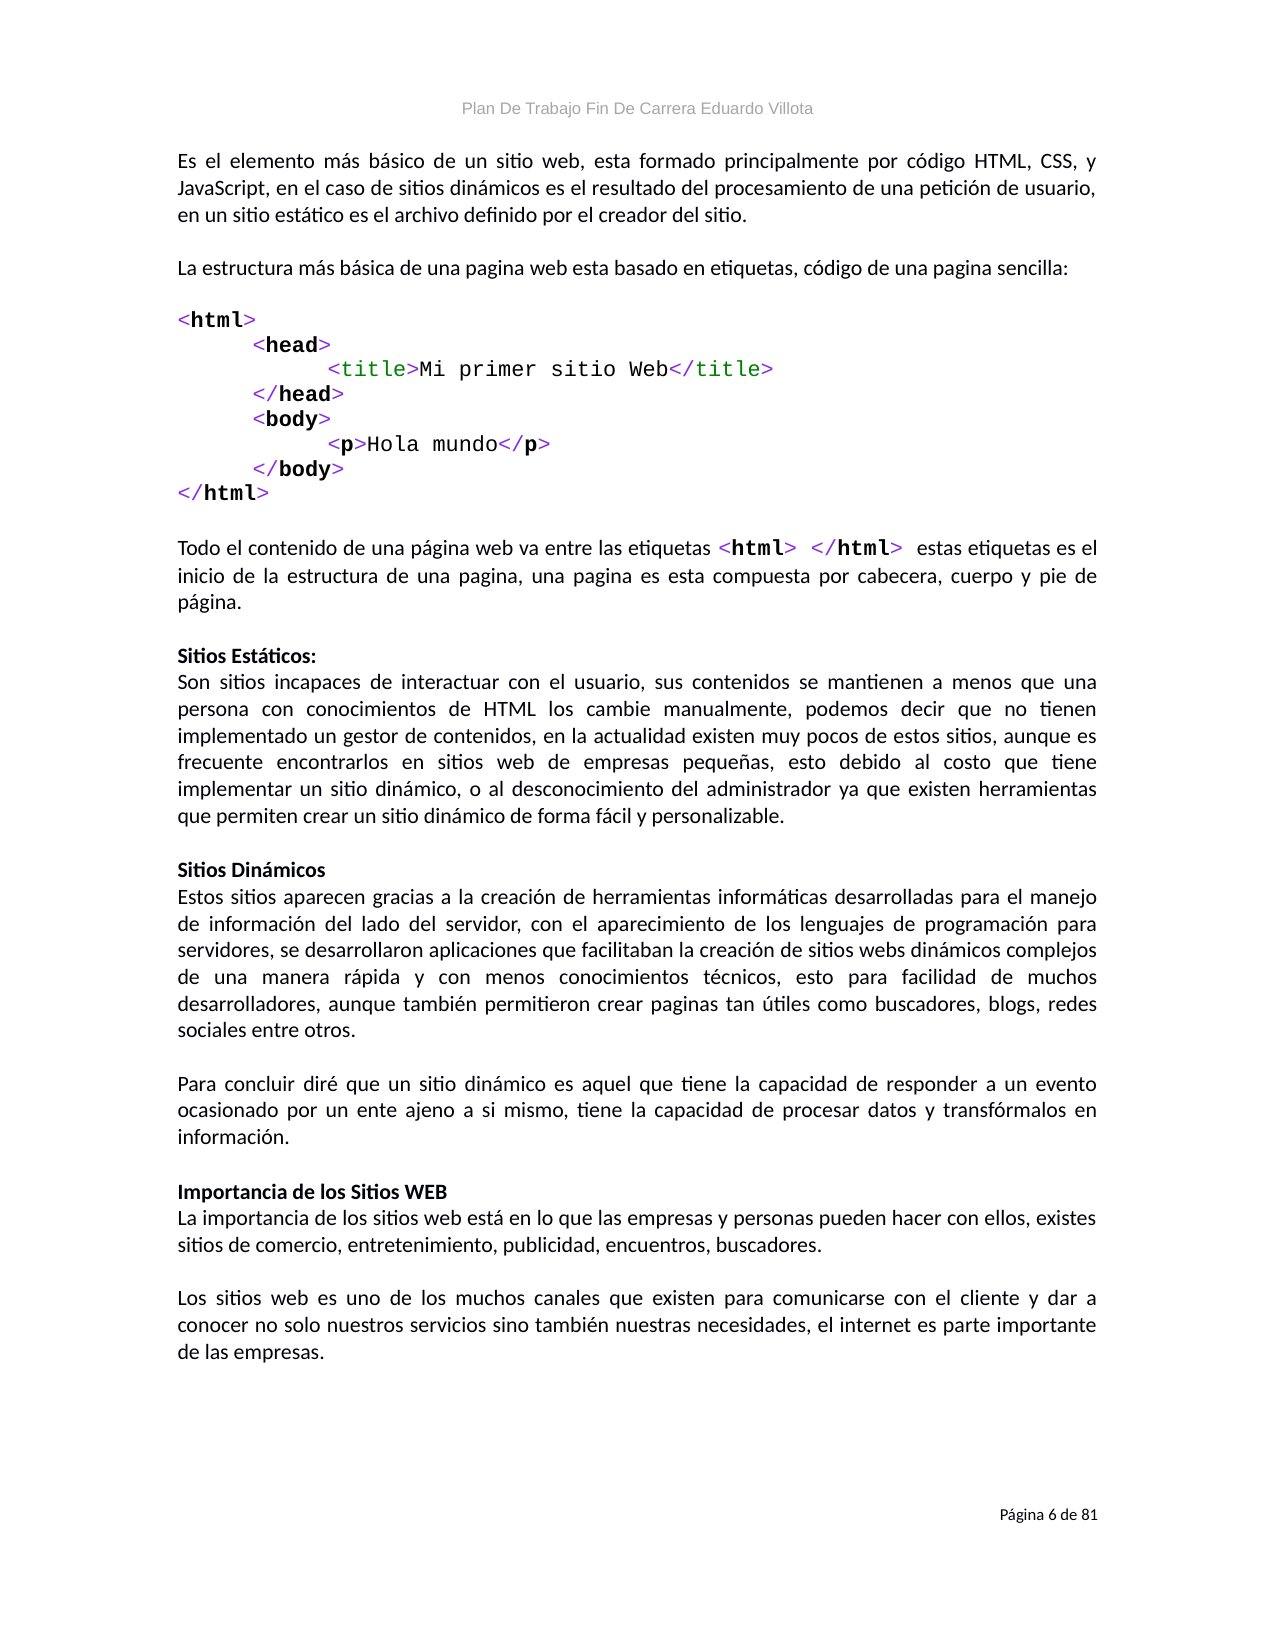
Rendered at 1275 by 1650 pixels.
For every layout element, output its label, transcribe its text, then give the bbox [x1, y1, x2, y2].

text Es el elemento más básico de un sitio web, esta formado principalmente por código HTML, CSS, y JavaScript, en el caso de sitios dinámicos es el resultado del procesamiento de una petición de usuario, en un sitio estático es el archivo definido por el creador del sitio. [177, 148, 1098, 228]
text <body> [177, 408, 1098, 433]
text Sitios Dinámicos [177, 856, 1098, 883]
text </head> [177, 383, 1098, 408]
text La estructura más básica de una pagina web esta basado en etiquetas, código de una pagina sencilla: [177, 254, 1098, 281]
text <html> [177, 309, 1098, 334]
text Los sitios web es uno de los muchos canales que existen para comunicarse con el cliente y dar a conocer no solo nuestros servicios sino también nuestras necesidades, el internet es parte importante de las empresas. [177, 1284, 1098, 1364]
text </body> [177, 458, 1098, 482]
text Estos sitios aparecen gracias a la creación de herramientas informáticas desarrolladas para el manejo de información del lado del servidor, con el aparecimiento de los lenguajes de programación para servidores, se desarrollaron aplicaciones que facilitaban la creación de sitios webs dinámicos complejos de una manera rápida y con menos conocimientos técnicos, esto para facilidad de muchos desarrolladores, aunque también permitieron crear paginas tan útiles como buscadores, blogs, redes sociales entre otros. [177, 883, 1098, 1043]
text Para concluir diré que un sitio dinámico es aquel que tiene la capacidad de responder a un evento ocasionado por un ente ajeno a si mismo, tiene la capacidad de procesar datos y transfórmalos en información. [177, 1070, 1098, 1150]
text <title>Mi primer sitio Web</title> [177, 358, 1098, 383]
text Importancia de los Sitios WEB [177, 1178, 1098, 1204]
text <head> [177, 334, 1098, 358]
text Sitios Estáticos: [177, 642, 1098, 668]
text La importancia de los sitios web está en lo que las empresas y personas pueden hacer con ellos, existes sitios de comercio, entretenimiento, publicidad, encuentros, buscadores. [177, 1204, 1098, 1258]
text <p>Hola mundo</p> [177, 433, 1098, 458]
text Son sitios incapaces de interactuar con el usuario, sus contenidos se mantienen a menos que una persona con conocimientos de HTML los cambie manualmente, podemos decir que no tienen implementado un gestor de contenidos, en la actualidad existen muy pocos de estos sitios, aunque es frecuente encontrarlos en sitios web de empresas pequeñas, esto debido al costo que tiene implementar un sitio dinámico, o al desconocimiento del administrador ya que existen herramientas que permiten crear un sitio dinámico de forma fácil y personalizable. [177, 668, 1098, 828]
text </html> [177, 482, 1098, 507]
text Todo el contenido de una página web va entre las etiquetas <html> </html> estas etiquetas es el inicio de la estructura de una pagina, una pagina es esta compuesta por cabecera, cuerpo y pie de página. [177, 534, 1098, 615]
